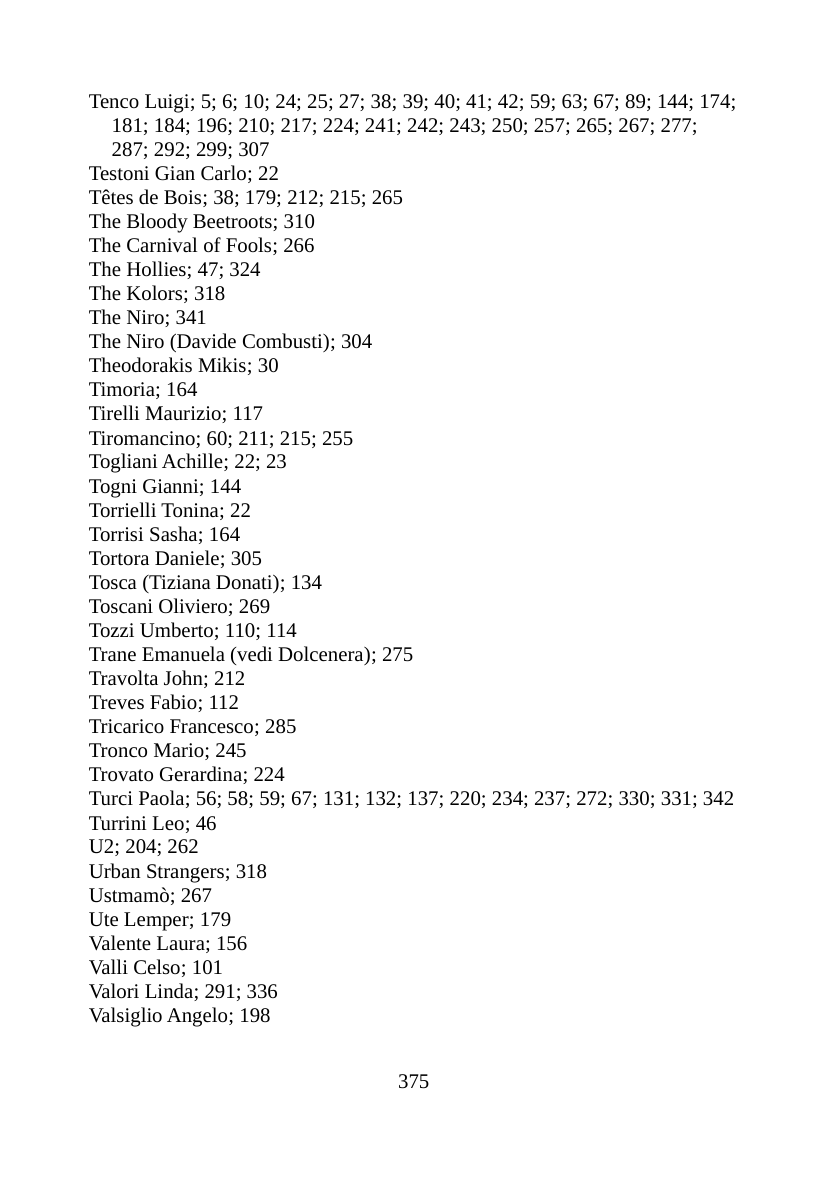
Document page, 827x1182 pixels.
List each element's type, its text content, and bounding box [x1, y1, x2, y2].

text Togni Gianni; 144 [88, 473, 738, 498]
text The Niro (Davide Combusti); 304 [88, 329, 738, 353]
text Timoria; 164 [88, 377, 738, 401]
text Ustmamò; 267 [88, 883, 738, 907]
text Tirelli Maurizio; 117 [88, 401, 738, 425]
text Trovato Gerardina; 224 [88, 762, 738, 786]
text Testoni Gian Carlo; 22 [88, 161, 738, 185]
text Valli Celso; 101 [88, 955, 738, 979]
text Tortora Daniele; 305 [88, 546, 738, 570]
text Ute Lemper; 179 [88, 907, 738, 931]
text Tronco Mario; 245 [88, 738, 738, 762]
text Torrielli Tonina; 22 [88, 498, 738, 522]
text Urban Strangers; 318 [88, 858, 738, 883]
text Turci Paola; 56; 58; 59; 67; 131; 132; 137; 220; 234; 237; 272; 330; 331; 342 [88, 786, 738, 810]
text Valsiglio Angelo; 198 [88, 1003, 738, 1027]
text Togliani Achille; 22; 23 [88, 449, 738, 473]
text The Niro; 341 [88, 305, 738, 329]
text Valente Laura; 156 [88, 931, 738, 955]
text U2; 204; 262 [88, 834, 738, 858]
text Travolta John; 212 [88, 666, 738, 690]
text The Carnival of Fools; 266 [88, 233, 738, 257]
text Theodorakis Mikis; 30 [88, 353, 738, 377]
text Tiromancino; 60; 211; 215; 255 [88, 425, 738, 449]
text Tozzi Umberto; 110; 114 [88, 618, 738, 642]
text Turrini Leo; 46 [88, 810, 738, 834]
text Torrisi Sasha; 164 [88, 522, 738, 546]
text Têtes de Bois; 38; 179; 212; 215; 265 [88, 185, 738, 209]
text Toscani Oliviero; 269 [88, 594, 738, 618]
text The Kolors; 318 [88, 281, 738, 305]
text Valori Linda; 291; 336 [88, 979, 738, 1003]
text The Bloody Beetroots; 310 [88, 209, 738, 233]
text Treves Fabio; 112 [88, 690, 738, 714]
text The Hollies; 47; 324 [88, 257, 738, 281]
text Tricarico Francesco; 285 [88, 714, 738, 738]
text Tosca (Tiziana Donati); 134 [88, 570, 738, 594]
text Trane Emanuela (vedi Dolcenera); 275 [88, 642, 738, 666]
text Tenco Luigi; 5; 6; 10; 24; 25; 27; 38; 39; 40; 41; 42; 59; 63; 67; 89; 144; 174; 181; 184; 196; 210; 217; 224; 241; 242; 243; 250; 257; 265; 267; 277; 287; 292; 299; 307 [88, 88, 738, 161]
